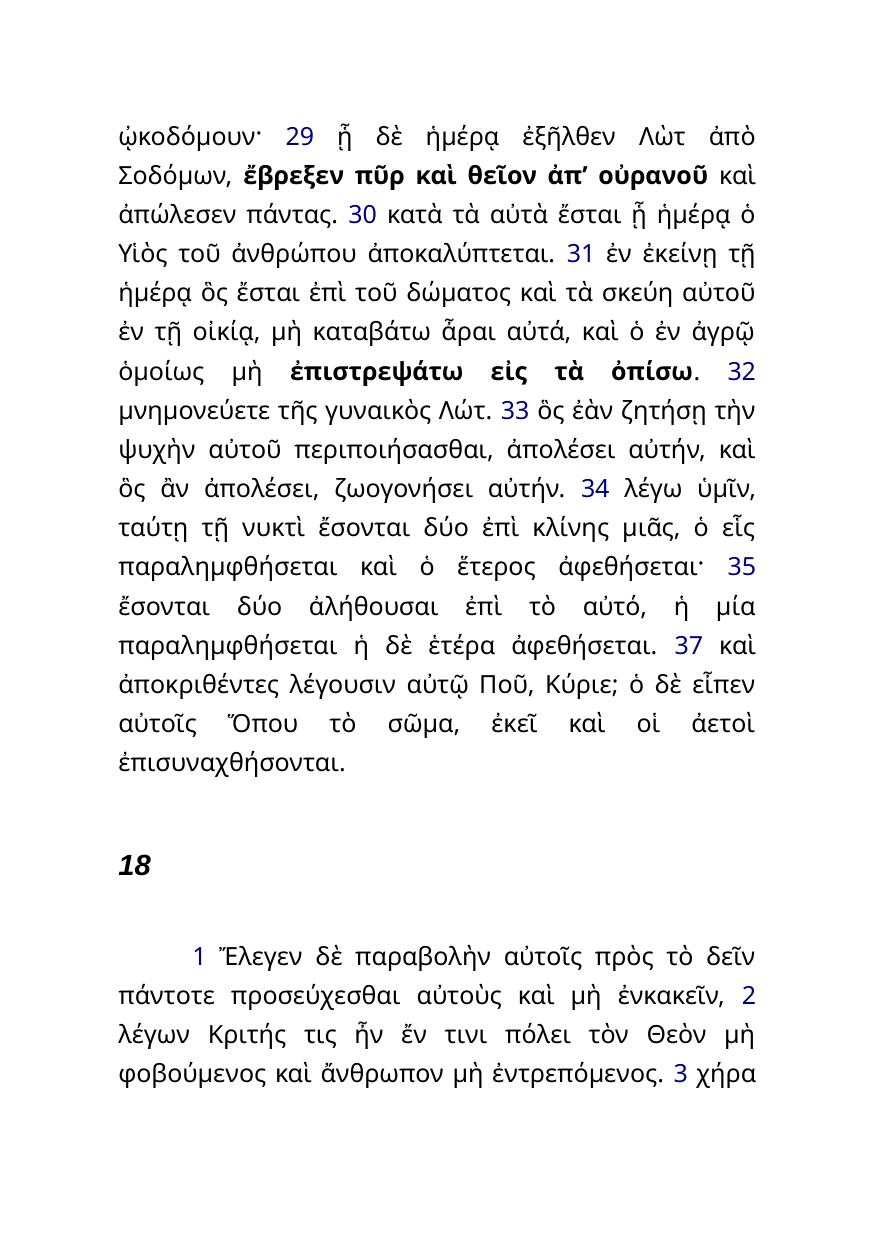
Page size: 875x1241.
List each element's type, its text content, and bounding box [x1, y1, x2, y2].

text ᾠκοδόμουν· 29 ᾗ δὲ ἡμέρᾳ ἐξῆλθεν Λὼτ ἀπὸ Σοδόμων, ἔβρεξεν πῦρ καὶ θεῖον ἀπ’ οὐρανοῦ καὶ ἀπώλεσεν πάντας. 30 κατὰ τὰ αὐτὰ ἔσται ᾗ ἡμέρᾳ ὁ Υἱὸς τοῦ ἀνθρώπου ἀποκαλύπτεται. 31 ἐν ἐκείνῃ τῇ ἡμέρᾳ ὃς ἔσται ἐπὶ τοῦ δώματος καὶ τὰ σκεύη αὐτοῦ ἐν τῇ οἰκίᾳ, μὴ καταβάτω ἆραι αὐτά, καὶ ὁ ἐν ἀγρῷ ὁμοίως μὴ ἐπιστρεψάτω εἰς τὰ ὀπίσω. 32 μνημονεύετε τῆς γυναικὸς Λώτ. 33 ὃς ἐὰν ζητήσῃ τὴν ψυχὴν αὐτοῦ περιποιήσασθαι, ἀπολέσει αὐτήν, καὶ ὃς ἂν ἀπολέσει, ζωογονήσει αὐτήν. 34 λέγω ὑμῖν, ταύτῃ τῇ νυκτὶ ἔσονται δύο ἐπὶ κλίνης μιᾶς, ὁ εἷς παραλημφθήσεται καὶ ὁ ἕτερος ἀφεθήσεται· 35 ἔσονται δύο ἀλήθουσαι ἐπὶ τὸ αὐτό, ἡ μία παραλημφθήσεται ἡ δὲ ἑτέρα ἀφεθήσεται. 37 καὶ ἀποκριθέντες λέγουσιν αὐτῷ Ποῦ, Κύριε; ὁ δὲ εἶπεν αὐτοῖς Ὅπου τὸ σῶμα, ἐκεῖ καὶ οἱ ἀετοὶ ἐπισυναχθήσονται. [118, 118, 756, 779]
text 1 Ἔλεγεν δὲ παραβολὴν αὐτοῖς πρὸς τὸ δεῖν πάντοτε προσεύχεσθαι αὐτοὺς καὶ μὴ ἐνκακεῖν, 2 λέγων Κριτής τις ἦν ἔν τινι πόλει τὸν Θεὸν μὴ φοβούμενος καὶ ἄνθρωπον μὴ ἐντρεπόμενος. 3 χήρα [118, 938, 756, 1090]
subtitle 18 [118, 848, 756, 882]
